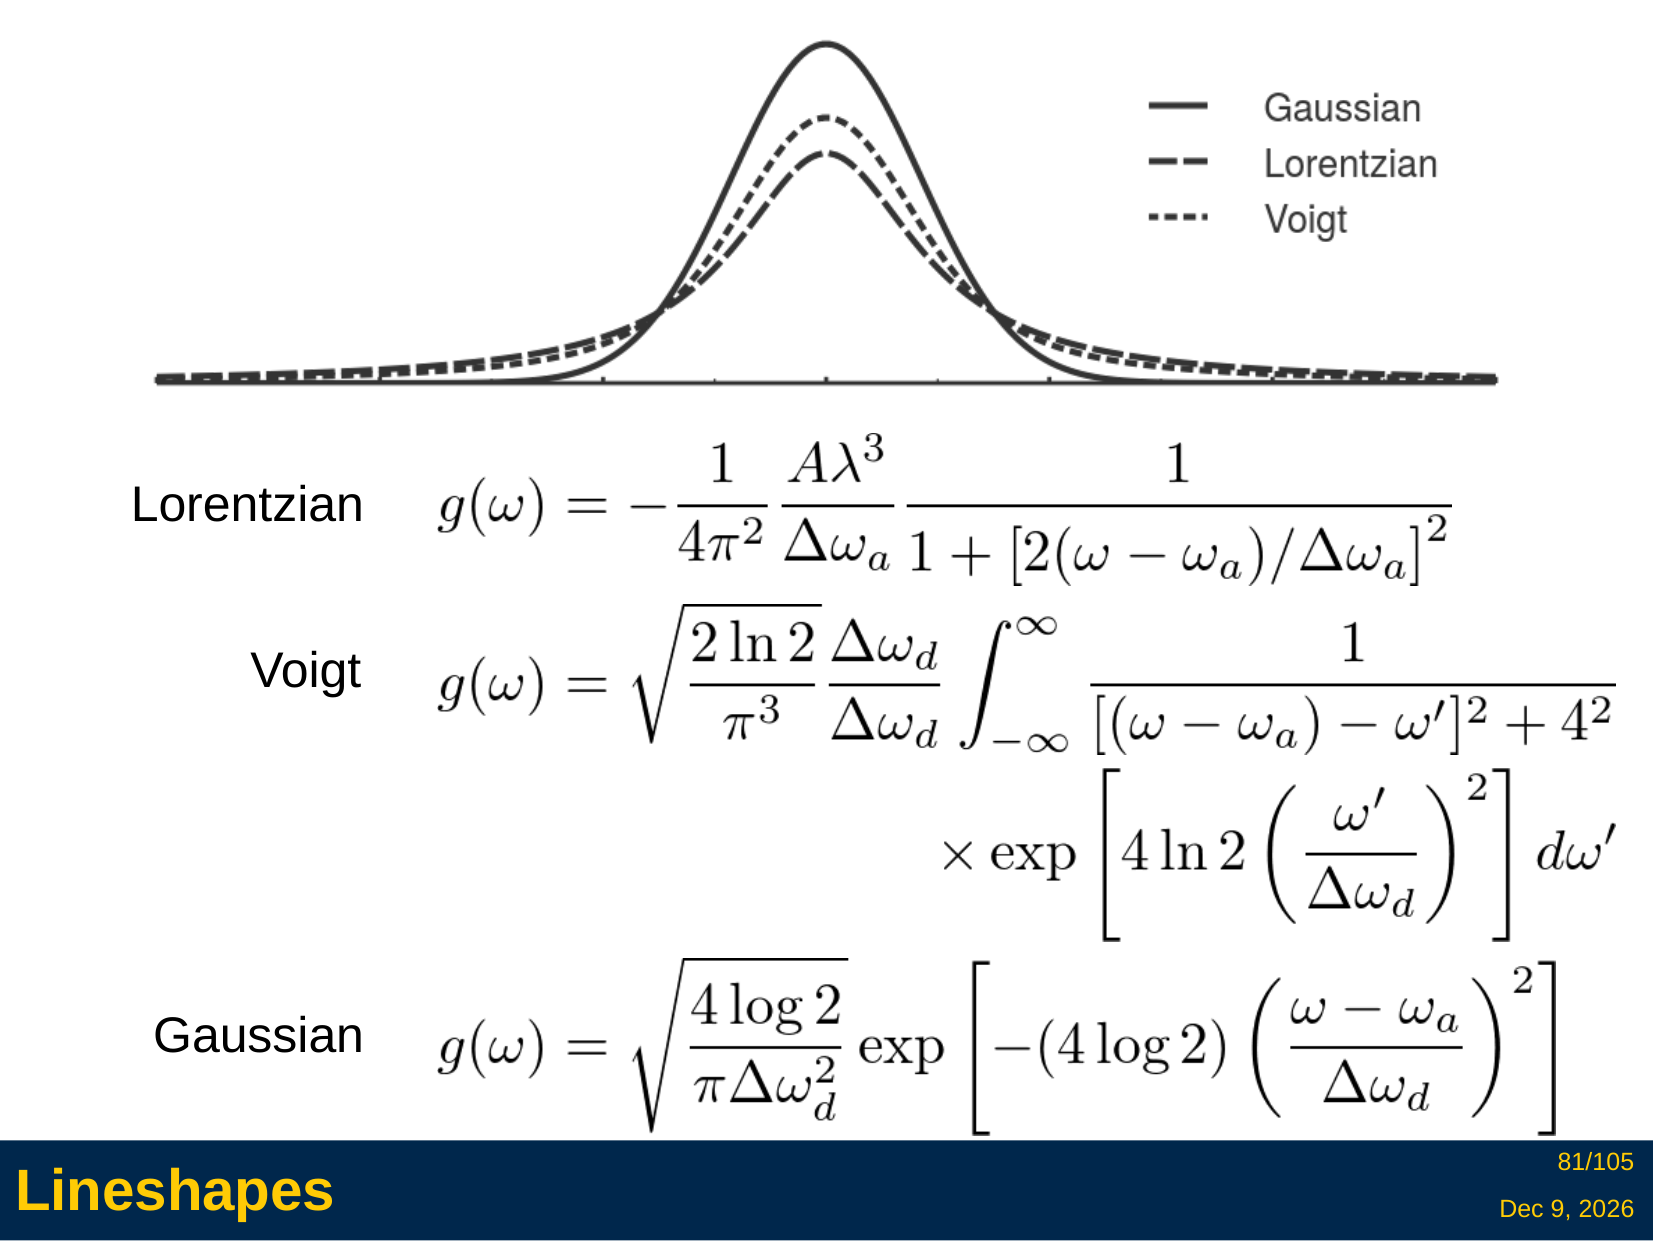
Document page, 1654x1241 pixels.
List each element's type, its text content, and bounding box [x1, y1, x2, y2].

picture [437, 604, 1616, 755]
picture [944, 768, 1616, 942]
text_box Lorentzian [116, 468, 380, 556]
picture [82, 0, 1571, 421]
picture [437, 433, 1452, 586]
text_box Gaussian [138, 1000, 380, 1087]
title Lineshapes [14, 1140, 1380, 1241]
text_box Voigt [235, 635, 380, 722]
picture [437, 958, 1556, 1136]
